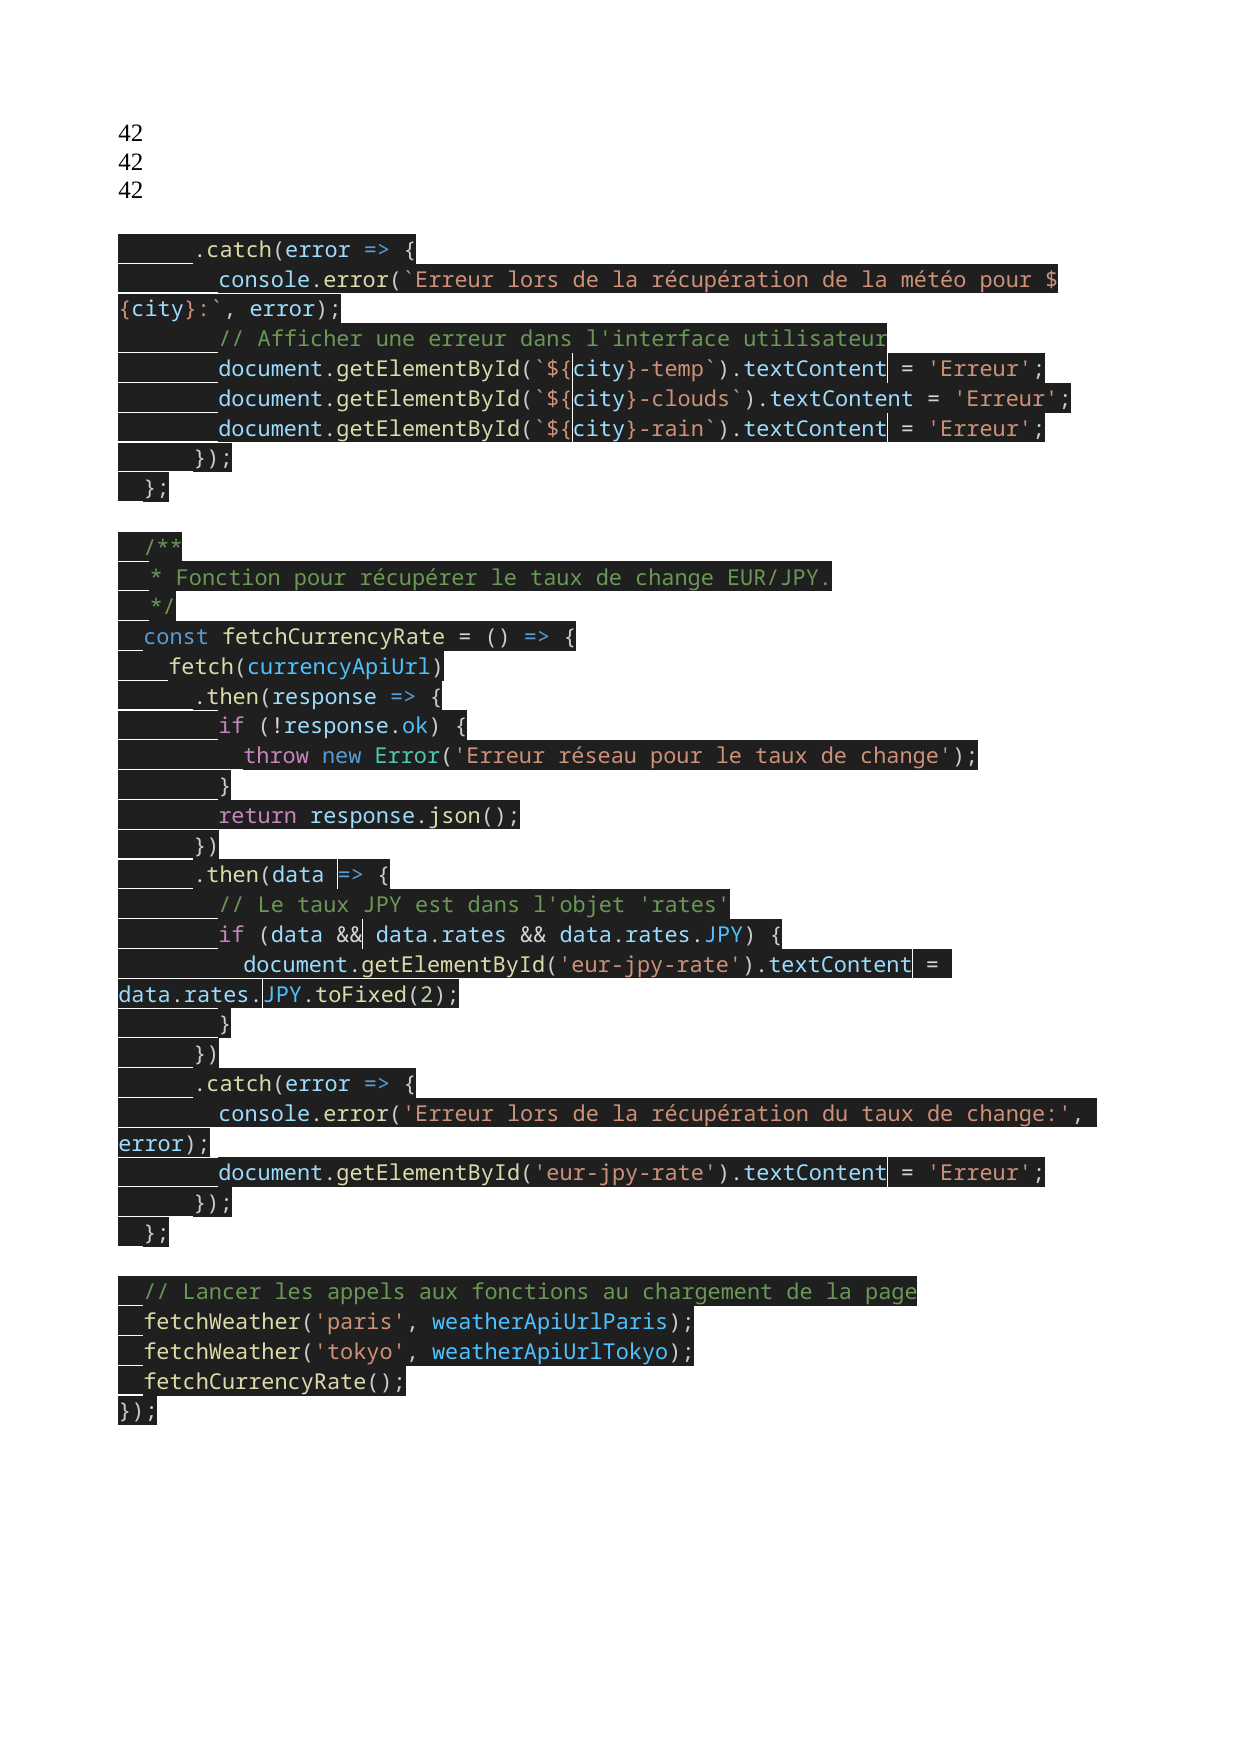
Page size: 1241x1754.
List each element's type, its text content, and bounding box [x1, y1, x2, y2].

text const fetchCurrencyRate = () => { [118, 621, 1122, 651]
text }) [118, 829, 1122, 859]
text } [118, 1008, 1122, 1038]
text }); [118, 1396, 1122, 1425]
text document.getElementById(`${city}-rain`).textContent = 'Erreur'; [118, 413, 1122, 442]
text document.getElementById('eur-jpy-rate').textContent = data.rates.JPY.toFixed(2); [118, 949, 1122, 1008]
text console.error(`Erreur lors de la récupération de la météo pour ${city}:`, error); [118, 264, 1122, 323]
text if (data && data.rates && data.rates.JPY) { [118, 919, 1122, 949]
text fetchCurrencyRate(); [118, 1366, 1122, 1396]
text }); [118, 442, 1122, 472]
text // Lancer les appels aux fonctions au chargement de la page [118, 1276, 1122, 1306]
text /** [118, 532, 1122, 561]
text document.getElementById('eur-jpy-rate').textContent = 'Erreur'; [118, 1157, 1122, 1187]
text */ [118, 591, 1122, 621]
text console.error('Erreur lors de la récupération du taux de change:', error); [118, 1098, 1122, 1157]
text }) [118, 1038, 1122, 1068]
text document.getElementById(`${city}-temp`).textContent = 'Erreur'; [118, 353, 1122, 383]
text }; [118, 1217, 1122, 1247]
text }); [118, 1187, 1122, 1217]
text // Afficher une erreur dans l'interface utilisateur [118, 323, 1122, 353]
text throw new Error('Erreur réseau pour le taux de change'); [118, 740, 1122, 770]
text * Fonction pour récupérer le taux de change EUR/JPY. [118, 561, 1122, 591]
text return response.json(); [118, 800, 1122, 829]
text }; [118, 472, 1122, 502]
text .then(response => { [118, 681, 1122, 710]
text document.getElementById(`${city}-clouds`).textContent = 'Erreur'; [118, 383, 1122, 413]
text fetch(currencyApiUrl) [118, 651, 1122, 681]
text fetchWeather('tokyo', weatherApiUrlTokyo); [118, 1336, 1122, 1366]
text // Le taux JPY est dans l'objet 'rates' [118, 889, 1122, 919]
text .then(data => { [118, 859, 1122, 889]
text fetchWeather('paris', weatherApiUrlParis); [118, 1306, 1122, 1336]
text .catch(error => { [118, 234, 1122, 264]
text } [118, 770, 1122, 800]
text .catch(error => { [118, 1068, 1122, 1098]
text if (!response.ok) { [118, 710, 1122, 740]
